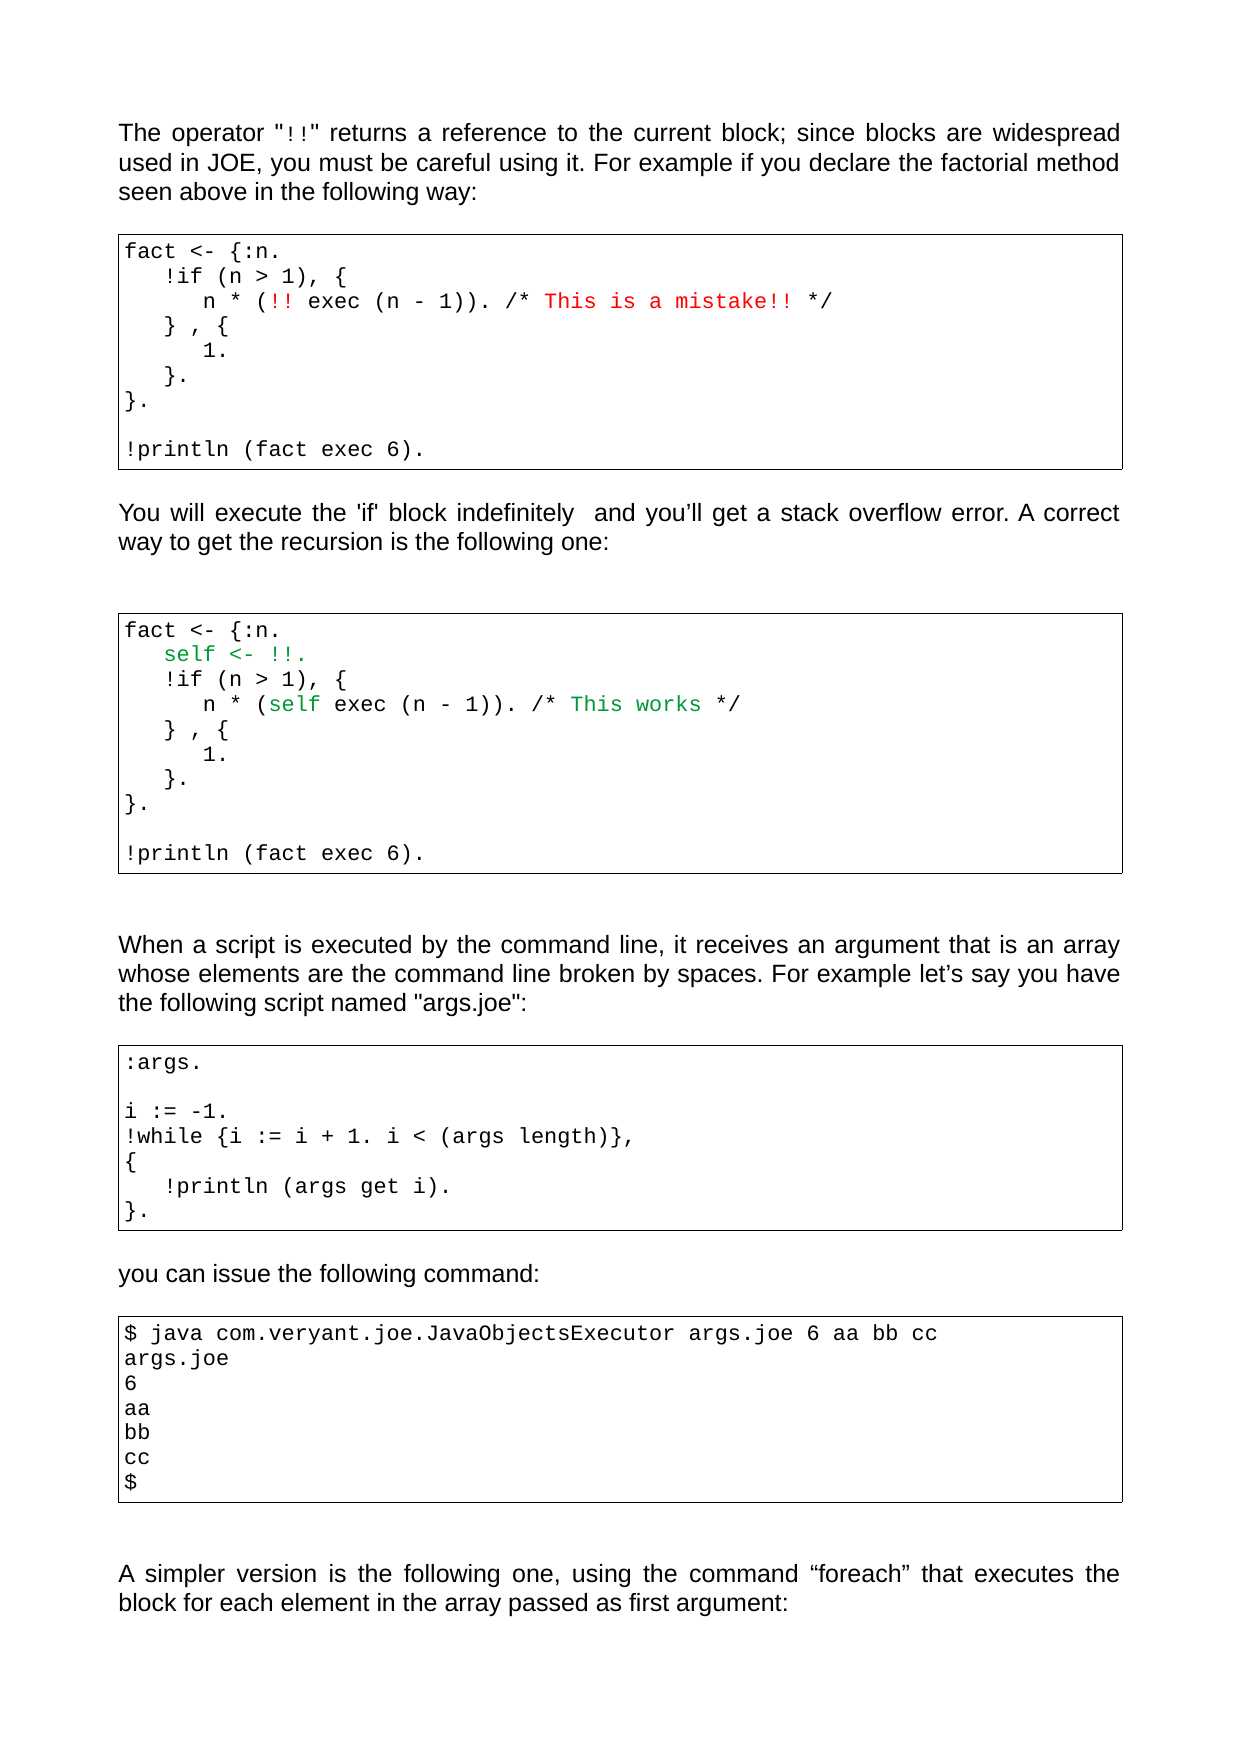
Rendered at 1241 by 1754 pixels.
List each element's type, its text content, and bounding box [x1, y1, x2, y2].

table_header :args. i := -1. !while {i := i + 1. i < (args length)}, { !println (args get i). }. [119, 1046, 1122, 1230]
text You will execute the 'if' block indefinitely and you’ll get a stack overflow error. A correct way to get the recursion is the following one: [118, 498, 1122, 555]
table_header $ java com.veryant.joe.JavaObjectsExecutor args.joe 6 aa bb cc args.joe 6 aa bb cc $ [119, 1317, 1122, 1502]
table_header fact <- {:n. !if (n > 1), { n * (!! exec (n - 1)). /* This is a mistake!! */ } , { 1. }. }. !println (fact exec 6). [119, 235, 1122, 469]
table_header fact <- {:n. self <- !!. !if (n > 1), { n * (self exec (n - 1)). /* This works */ } , { 1. }. }. !println (fact exec 6). [119, 614, 1122, 872]
text A simpler version is the following one, using the command “foreach” that executes the block for each element in the array passed as first argument: [118, 1559, 1122, 1617]
text The operator "!!" returns a reference to the current block; since blocks are widespread used in JOE, you must be careful using it. For example if you declare the factorial method seen above in the following way: [118, 118, 1122, 206]
text you can issue the following command: [118, 1259, 1122, 1288]
text When a script is executed by the command line, it receives an argument that is an array whose elements are the command line broken by spaces. For example let’s say you have the following script named "args.joe": [118, 930, 1122, 1016]
